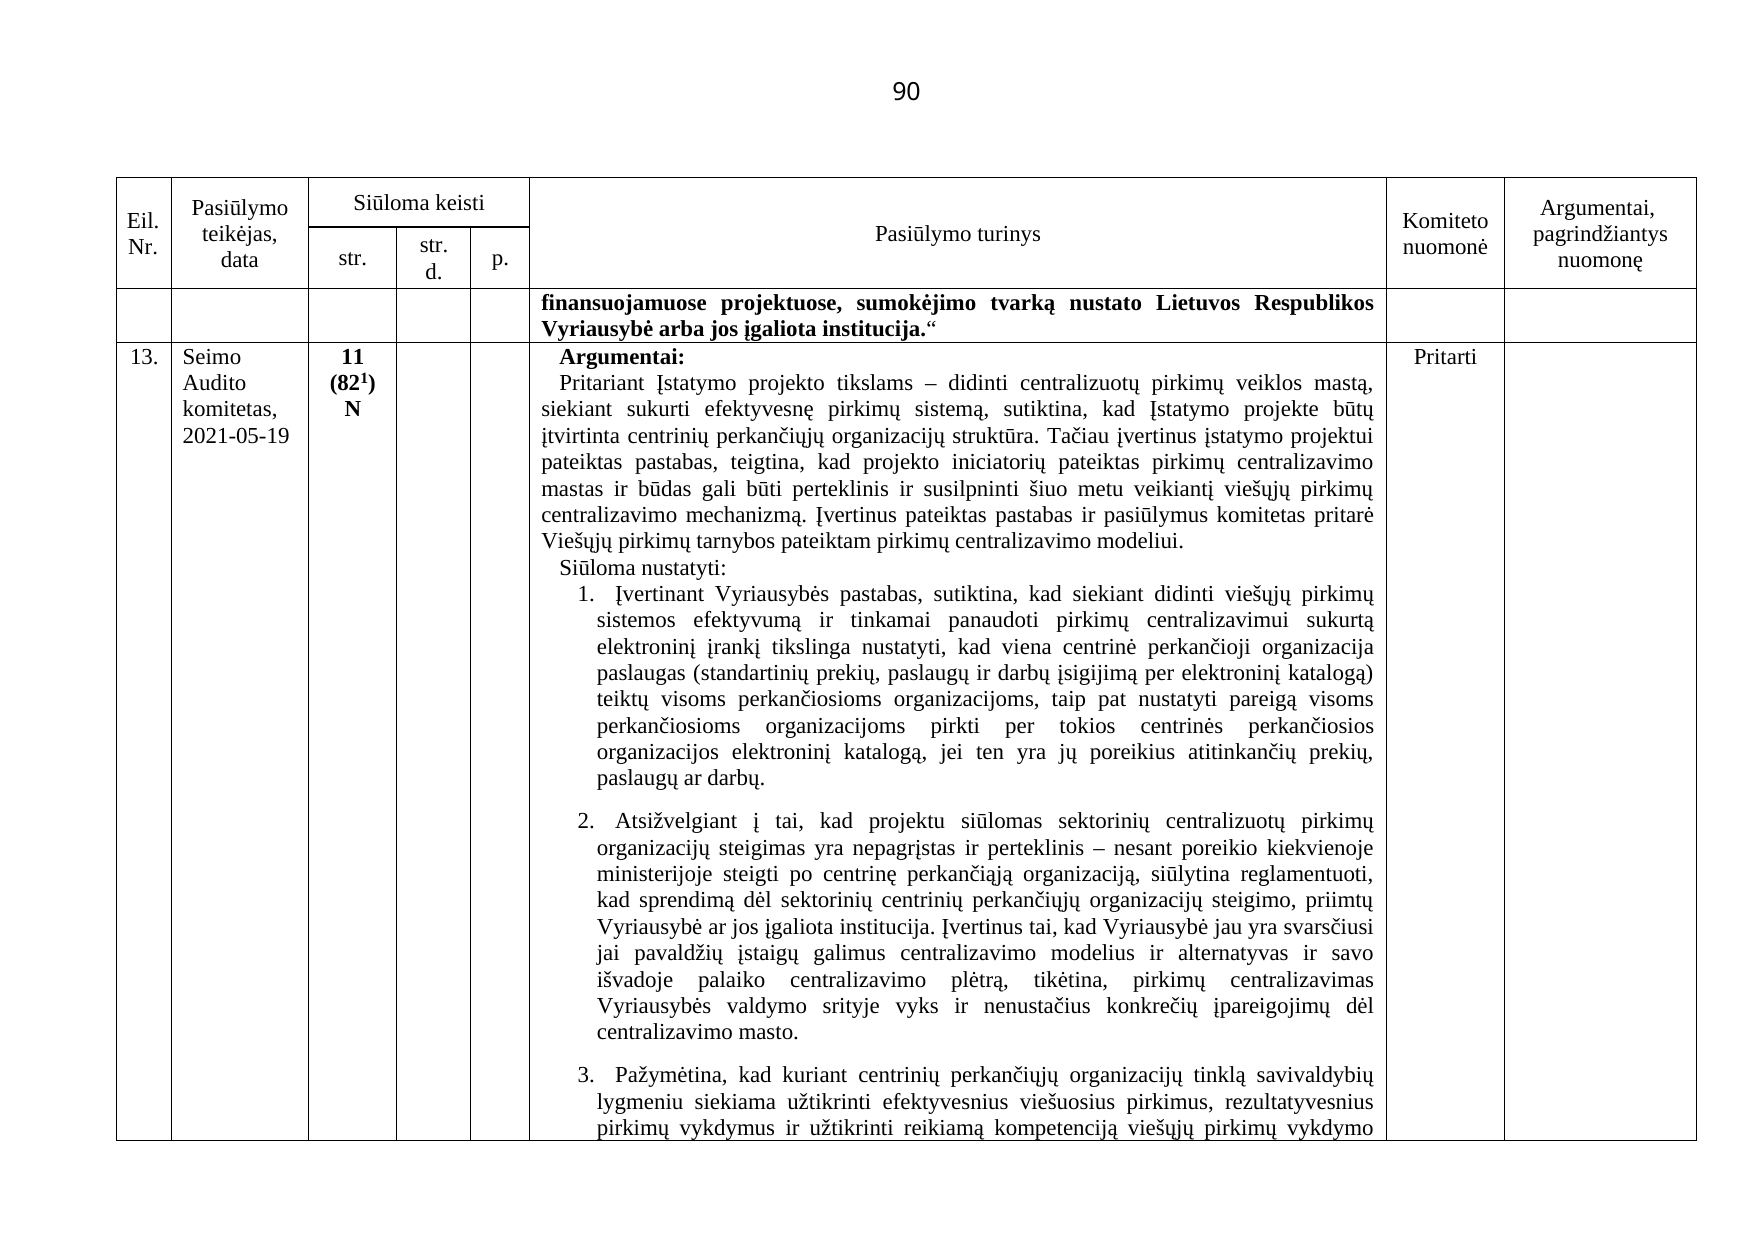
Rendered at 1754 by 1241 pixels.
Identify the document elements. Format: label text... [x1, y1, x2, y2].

table_cell finansuojamuose projektuose, sumokėjimo tvarką nustato Lietuvos Respublikos Vyriausybė arba jos įgaliota institucija.“ [530, 289, 1386, 342]
table_cell str. d. [397, 228, 470, 288]
table_cell [471, 343, 529, 1140]
table_cell [471, 289, 529, 342]
table_cell [1387, 289, 1504, 342]
table_header Argumentai, pagrindžiantys nuomonę [1505, 178, 1696, 288]
table_cell [1505, 289, 1696, 342]
table_header Komiteto nuomonė [1387, 178, 1504, 288]
table_cell Seimo Audito komitetas, 2021-05-19 [172, 343, 308, 1140]
table_cell [172, 289, 308, 342]
table_cell p. [471, 228, 529, 288]
table_cell [117, 289, 171, 342]
table_cell Argumentai: Pritariant Įstatymo projekto tikslams – didinti centralizuotų pirkimų veiklos mastą, siekiant sukurti efektyvesnę pirkimų sistemą, sutiktina, kad Įstatymo projekte būtų įtvirtinta centrinių perkančiųjų organizacijų struktūra. Tačiau įvertinus įstatymo projektui pateiktas pastabas, teigtina, kad projekto iniciatorių pateiktas pirkimų centralizavimo mastas ir būdas gali būti perteklinis ir susilpninti šiuo metu veikiantį viešųjų pirkimų centralizavimo mechanizmą. Įvertinus pateiktas pastabas ir pasiūlymus komitetas pritarė Viešųjų pirkimų tarnybos pateiktam pirkimų centralizavimo modeliui. Siūloma nustatyti: Įvertinant Vyriausybės pastabas, sutiktina, kad siekiant didinti viešųjų pirkimų sistemos efektyvumą ir tinkamai panaudoti pirkimų centralizavimui sukurtą elektroninį įrankį tikslinga nustatyti, kad viena centrinė perkančioji organizacija paslaugas (standartinių prekių, paslaugų ir darbų įsigijimą per elektroninį katalogą) teiktų visoms perkančiosioms organizacijoms, taip pat nustatyti pareigą visoms perkančiosioms organizacijoms pirkti per tokios centrinės perkančiosios organizacijos elektroninį katalogą, jei ten yra jų poreikius atitinkančių prekių, paslaugų ar darbų. Atsižvelgiant į tai, kad projektu siūlomas sektorinių centralizuotų pirkimų organizacijų steigimas yra nepagrįstas ir perteklinis – nesant poreikio kiekvienoje ministerijoje steigti po centrinę perkančiąją organizaciją, siūlytina reglamentuoti, kad sprendimą dėl sektorinių centrinių perkančiųjų organizacijų steigimo, priimtų Vyriausybė ar jos įgaliota institucija. Įvertinus tai, kad Vyriausybė jau yra svarsčiusi jai pavaldžių įstaigų galimus centralizavimo modelius ir alternatyvas ir savo išvadoje palaiko centralizavimo plėtrą, tikėtina, pirkimų centralizavimas Vyriausybės valdymo srityje vyks ir nenustačius konkrečių įpareigojimų dėl centralizavimo masto. Pažymėtina, kad kuriant centrinių perkančiųjų organizacijų tinklą savivaldybių lygmeniu siekiama užtikrinti efektyvesnius viešuosius pirkimus, rezultatyvesnius pirkimų vykdymus ir užtikrinti reikiamą kompetenciją viešųjų pirkimų vykdymo [530, 343, 1386, 1140]
table_cell 11 (821) N [309, 343, 396, 1140]
table_header Eil. Nr. [117, 178, 171, 288]
table_cell [309, 289, 396, 342]
table_cell [1505, 343, 1696, 1140]
table_header Pasiūlymo teikėjas, data [172, 178, 308, 288]
table_cell Pritarti [1387, 343, 1504, 1140]
table_cell [397, 343, 470, 1140]
table_cell 13. [117, 343, 171, 1140]
table_header Pasiūlymo turinys [530, 178, 1386, 288]
table_cell [397, 289, 470, 342]
table_header Siūloma keisti [309, 178, 529, 226]
table_cell str. [309, 228, 396, 288]
